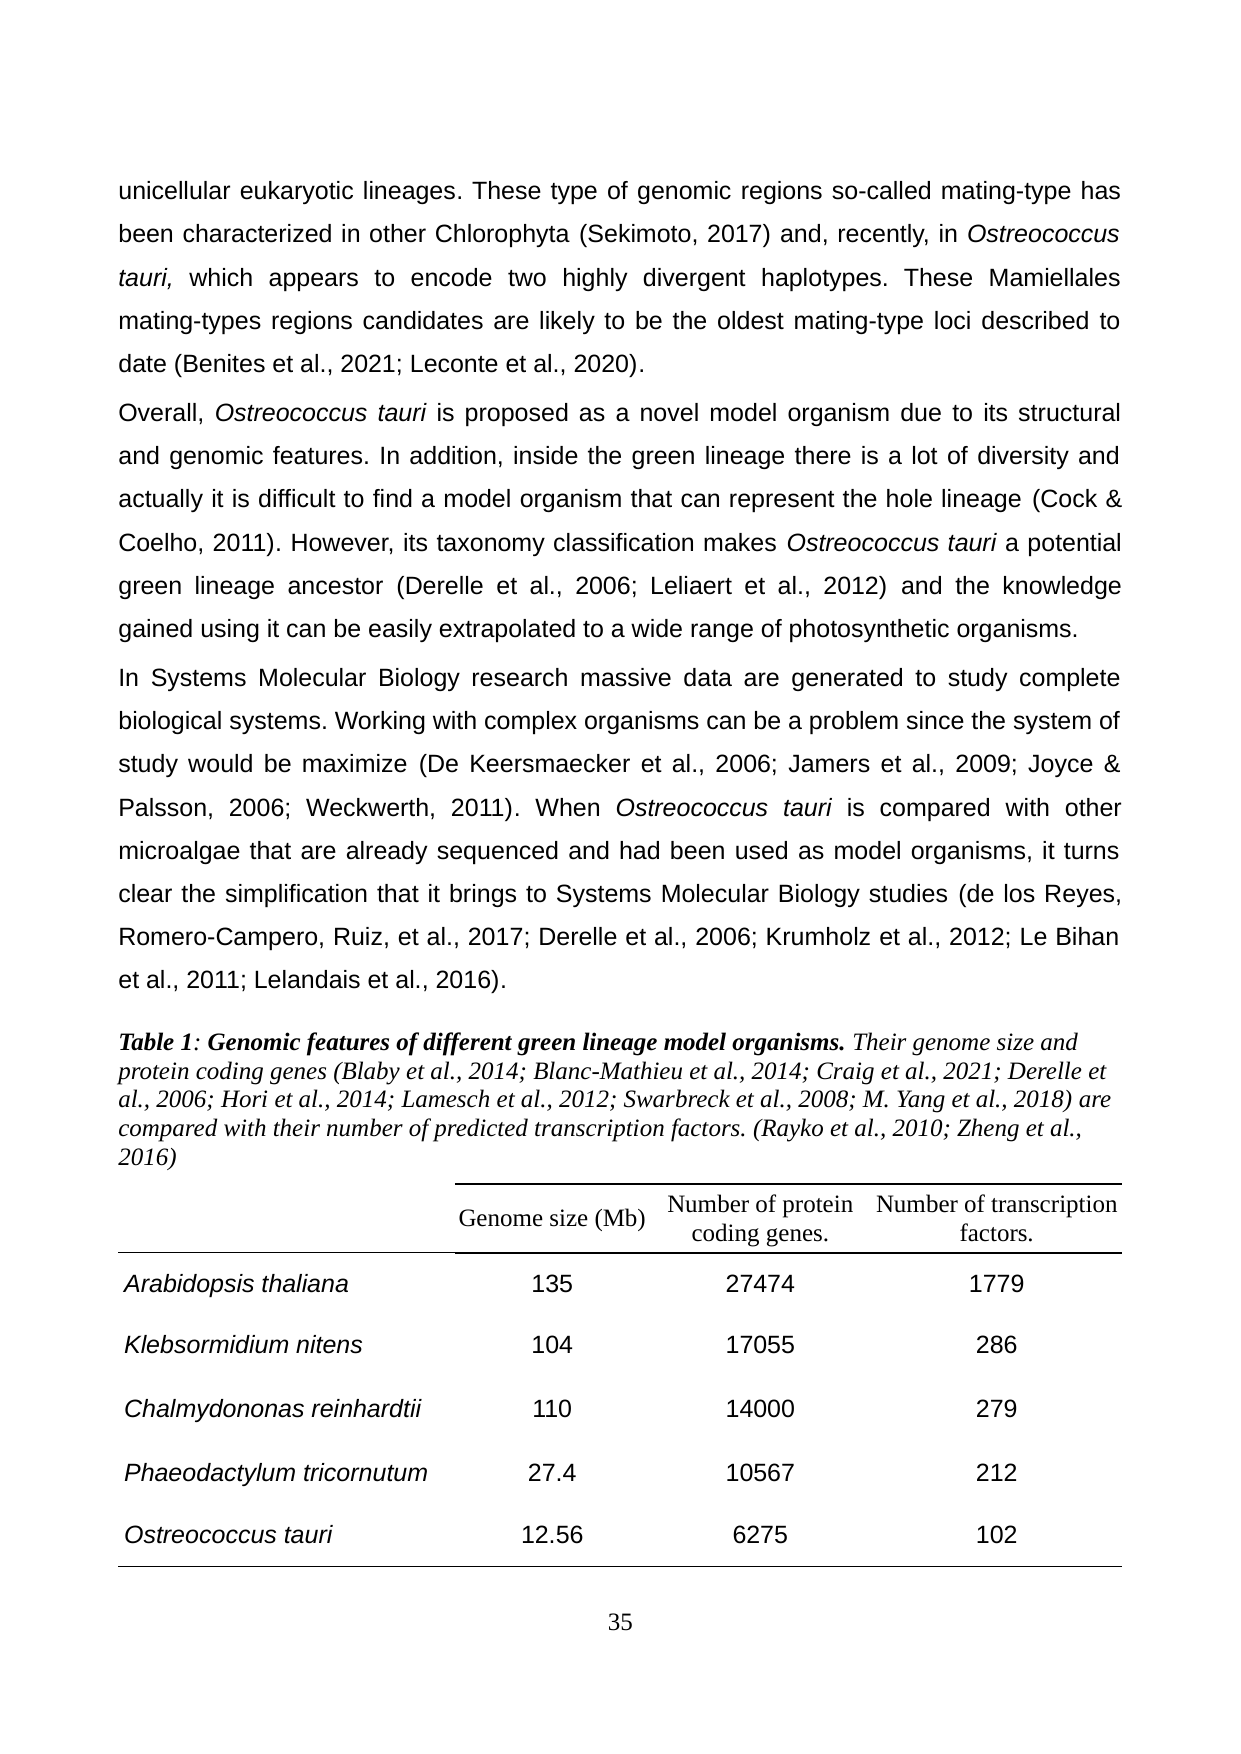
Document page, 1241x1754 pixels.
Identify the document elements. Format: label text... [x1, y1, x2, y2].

table_cell 14000 [649, 1376, 871, 1440]
table_cell 12.56 [455, 1504, 649, 1566]
table_cell 27474 [649, 1254, 871, 1312]
text Table 1: Genomic features of different green lineage model organisms. Their genome size and protein coding genes (Blaby et al., 2014; Blanc-Mathieu et al., 2014; Craig et al., 2021; Derelle et al., 2006; Hori et al., 2014; Lamesch et al., 2012; Swarbreck et al., 2008; M. Yang et al., 2018)⁠ are compared with their number of predicted transcription factors. (Rayko et al., 2010; Zheng et al., 2016)⁠ [118, 1027, 1122, 1171]
table_cell 6275 [649, 1504, 871, 1566]
table_cell 110 [455, 1376, 649, 1440]
table_cell Ostreococcus tauri [118, 1504, 455, 1566]
table_header Number of protein coding genes. [649, 1185, 871, 1252]
table_cell 1779 [871, 1254, 1122, 1312]
table_header Number of transcription factors. [871, 1185, 1122, 1252]
text In Systems Molecular Biology research massive data are generated to study complete biological systems. Working with complex organisms can be a problem since the system of study would be maximize (De Keersmaecker et al., 2006; Jamers et al., 2009; Joyce & Palsson, 2006; Weckwerth, 2011)⁠. When Ostreococcus tauri is compared with other microalgae that are already sequenced and had been used as model organisms, it turns clear the simplification that it brings to Systems Molecular Biology studies (de los Reyes, Romero-Campero, Ruiz, et al., 2017; Derelle et al., 2006; Krumholz et al., 2012; Le Bihan et al., 2011; Lelandais et al., 2016)⁠. [118, 663, 1122, 994]
table_header Genome size (Mb) [455, 1185, 649, 1252]
table_cell 212 [871, 1440, 1122, 1504]
table_cell Phaeodactylum tricornutum [118, 1440, 455, 1504]
table_cell 135 [455, 1254, 649, 1312]
table_header [118, 1183, 455, 1252]
table_cell Chalmydononas reinhardtii [118, 1376, 455, 1440]
table_cell 279 [871, 1376, 1122, 1440]
table_cell Arabidopsis thaliana [118, 1253, 455, 1312]
text unicellular eukaryotic lineages. These type of genomic regions so-called mating-type has been characterized in other Chlorophyta (Sekimoto, 2017)⁠ and, recently, in Ostreococcus tauri, which appears to encode two highly divergent haplotypes. These Mamiellales mating-types regions candidates are likely to be the oldest mating-type loci described to date (Benites et al., 2021; Leconte et al., 2020)⁠. [118, 176, 1122, 378]
table_cell 27.4 [455, 1440, 649, 1504]
text Overall, Ostreococcus tauri is proposed as a novel model organism due to its structural and genomic features. In addition, inside the green lineage there is a lot of diversity and actually it is difficult to find a model organism that can represent the hole lineage (Cock & Coelho, 2011)⁠. However, its taxonomy classification makes Ostreococcus tauri a potential green lineage ancestor (Derelle et al., 2006; Leliaert et al., 2012)⁠ and the knowledge gained using it can be easily extrapolated to a wide range of photosynthetic organisms. [118, 398, 1122, 643]
table_cell 17055 [649, 1313, 871, 1376]
table_cell Klebsormidium nitens [118, 1313, 455, 1376]
table_cell 10567 [649, 1440, 871, 1504]
table_cell 102 [871, 1504, 1122, 1566]
table_cell 104 [455, 1313, 649, 1376]
table_cell 286 [871, 1313, 1122, 1376]
